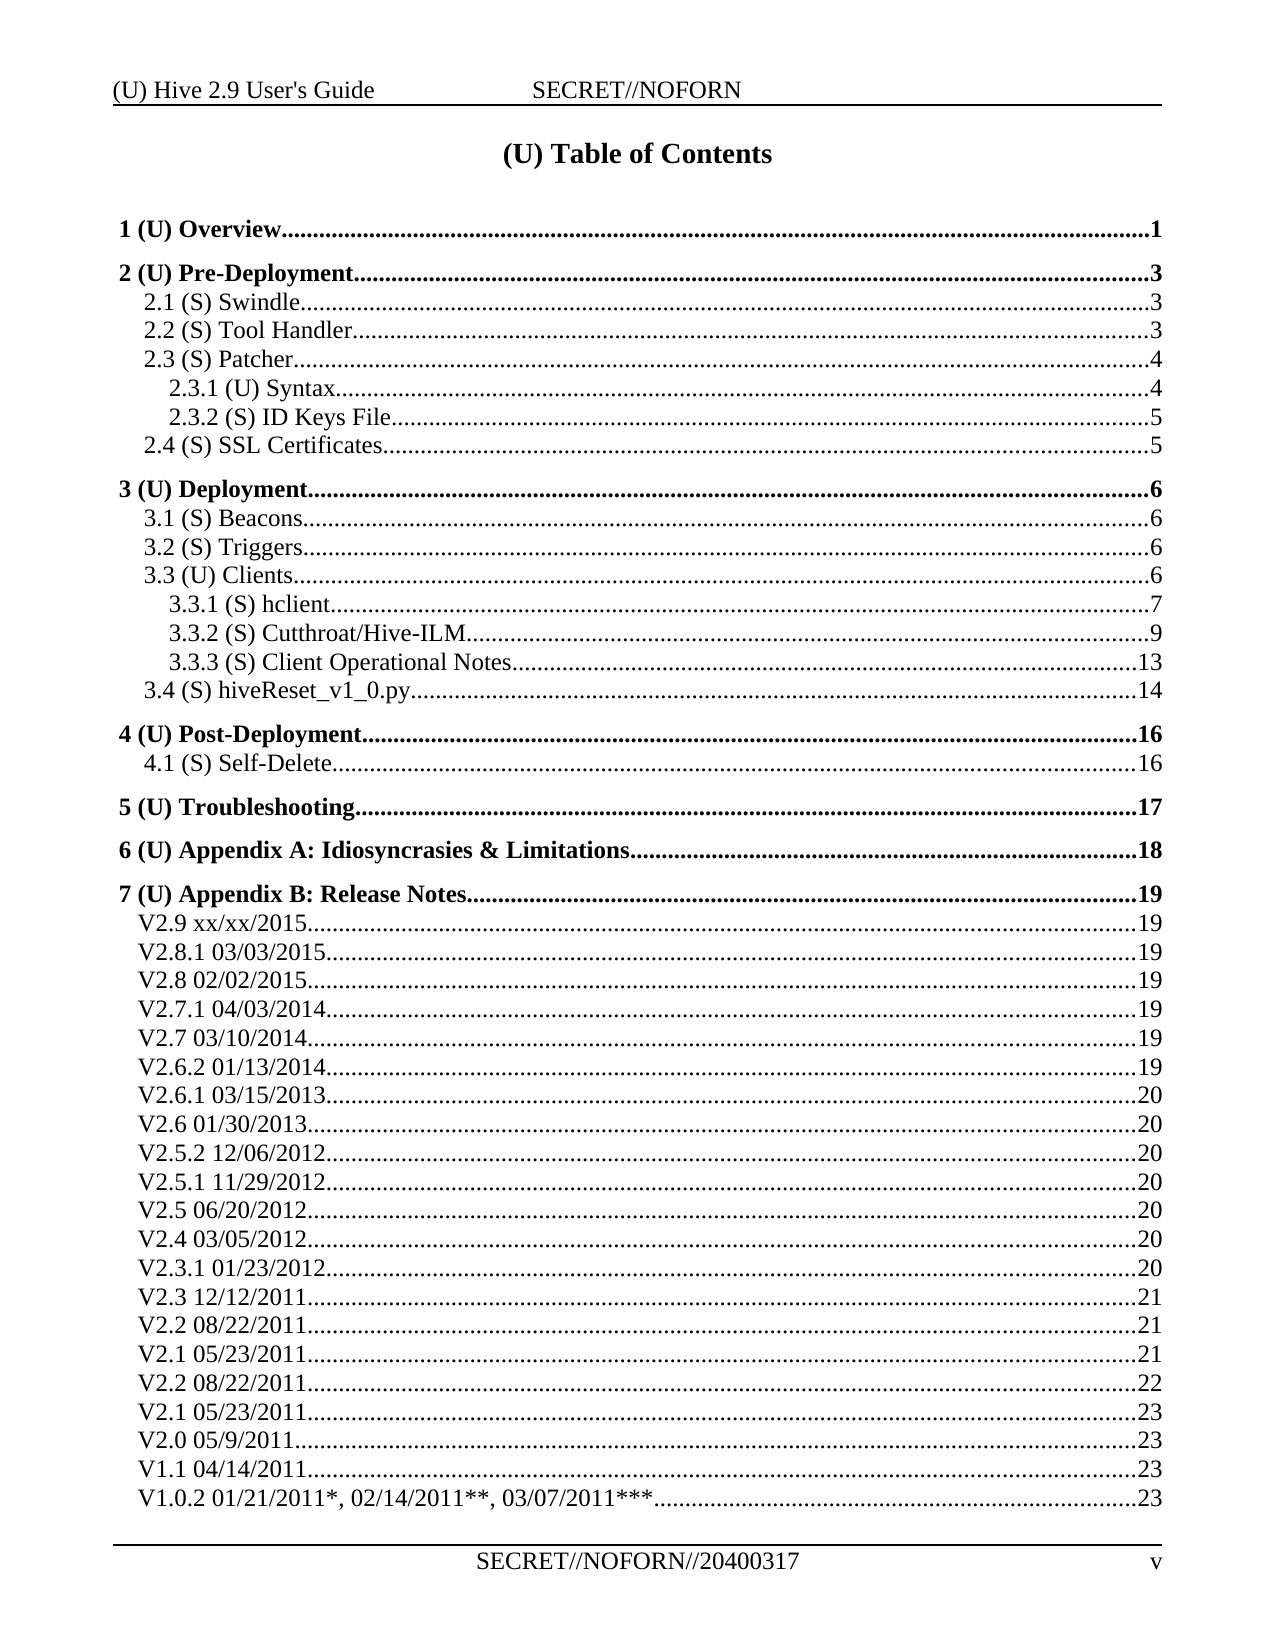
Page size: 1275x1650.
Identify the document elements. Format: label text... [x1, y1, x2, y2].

text V2.5.1 11/29/2012 20 [137, 1167, 1162, 1196]
text 2.1 (S) Swindle 3 [137, 287, 1162, 316]
text 2 (U) Pre-Deployment 3 [112, 258, 1162, 287]
text 2.3.1 (U) Syntax 4 [162, 373, 1162, 402]
text V2.1 05/23/2011 23 [137, 1397, 1162, 1426]
text 6 (U) Appendix A: Idiosyncrasies & Limitations 18 [112, 836, 1162, 864]
text 2.3 (S) Patcher 4 [137, 344, 1162, 373]
text V2.6 01/30/2013 20 [137, 1109, 1162, 1138]
text 3.4 (S) hiveReset_v1_0.py 14 [137, 676, 1162, 704]
text V2.2 08/22/2011 21 [137, 1311, 1162, 1339]
text 3.1 (S) Beacons 6 [137, 503, 1162, 532]
text V2.3 12/12/2011 21 [137, 1282, 1162, 1311]
text 7 (U) Appendix B: Release Notes 19 [112, 879, 1162, 908]
text V2.6.2 01/13/2014 19 [137, 1052, 1162, 1081]
text 3.3.1 (S) hclient 7 [162, 589, 1162, 618]
text V2.5 06/20/2012 20 [137, 1196, 1162, 1224]
text V2.8 02/02/2015 19 [137, 966, 1162, 994]
text 2.3.2 (S) ID Keys File 5 [162, 402, 1162, 431]
text V2.9 xx/xx/2015 19 [137, 908, 1162, 937]
text 3.3 (U) Clients 6 [137, 561, 1162, 589]
text V2.5.2 12/06/2012 20 [137, 1138, 1162, 1167]
text 5 (U) Troubleshooting 17 [112, 792, 1162, 821]
text 3.3.2 (S) Cutthroat/Hive-ILM 9 [162, 618, 1162, 647]
text 4 (U) Post-Deployment 16 [112, 719, 1162, 748]
text V2.3.1 01/23/2012 20 [137, 1253, 1162, 1282]
text V2.7.1 04/03/2014 19 [137, 994, 1162, 1023]
text 3 (U) Deployment 6 [112, 474, 1162, 503]
text V1.1 04/14/2011 23 [137, 1454, 1162, 1483]
text V2.2 08/22/2011 22 [137, 1368, 1162, 1397]
text V2.7 03/10/2014 19 [137, 1023, 1162, 1052]
text 3.2 (S) Triggers 6 [137, 532, 1162, 561]
text V2.8.1 03/03/2015 19 [137, 937, 1162, 966]
text 2.2 (S) Tool Handler 3 [137, 316, 1162, 344]
text 2.4 (S) SSL Certificates 5 [137, 431, 1162, 459]
text 3.3.3 (S) Client Operational Notes 13 [162, 647, 1162, 676]
title (U) Table of Contents [112, 136, 1162, 169]
text V1.0.2 01/21/2011*, 02/14/2011**, 03/07/2011*** 23 [137, 1483, 1162, 1512]
text V2.1 05/23/2011 21 [137, 1339, 1162, 1368]
text 4.1 (S) Self-Delete 16 [137, 748, 1162, 777]
text V2.4 03/05/2012 20 [137, 1224, 1162, 1253]
text V2.6.1 03/15/2013 20 [137, 1081, 1162, 1109]
text V2.0 05/9/2011 23 [137, 1426, 1162, 1454]
text 1 (U) Overview 1 [112, 214, 1162, 243]
